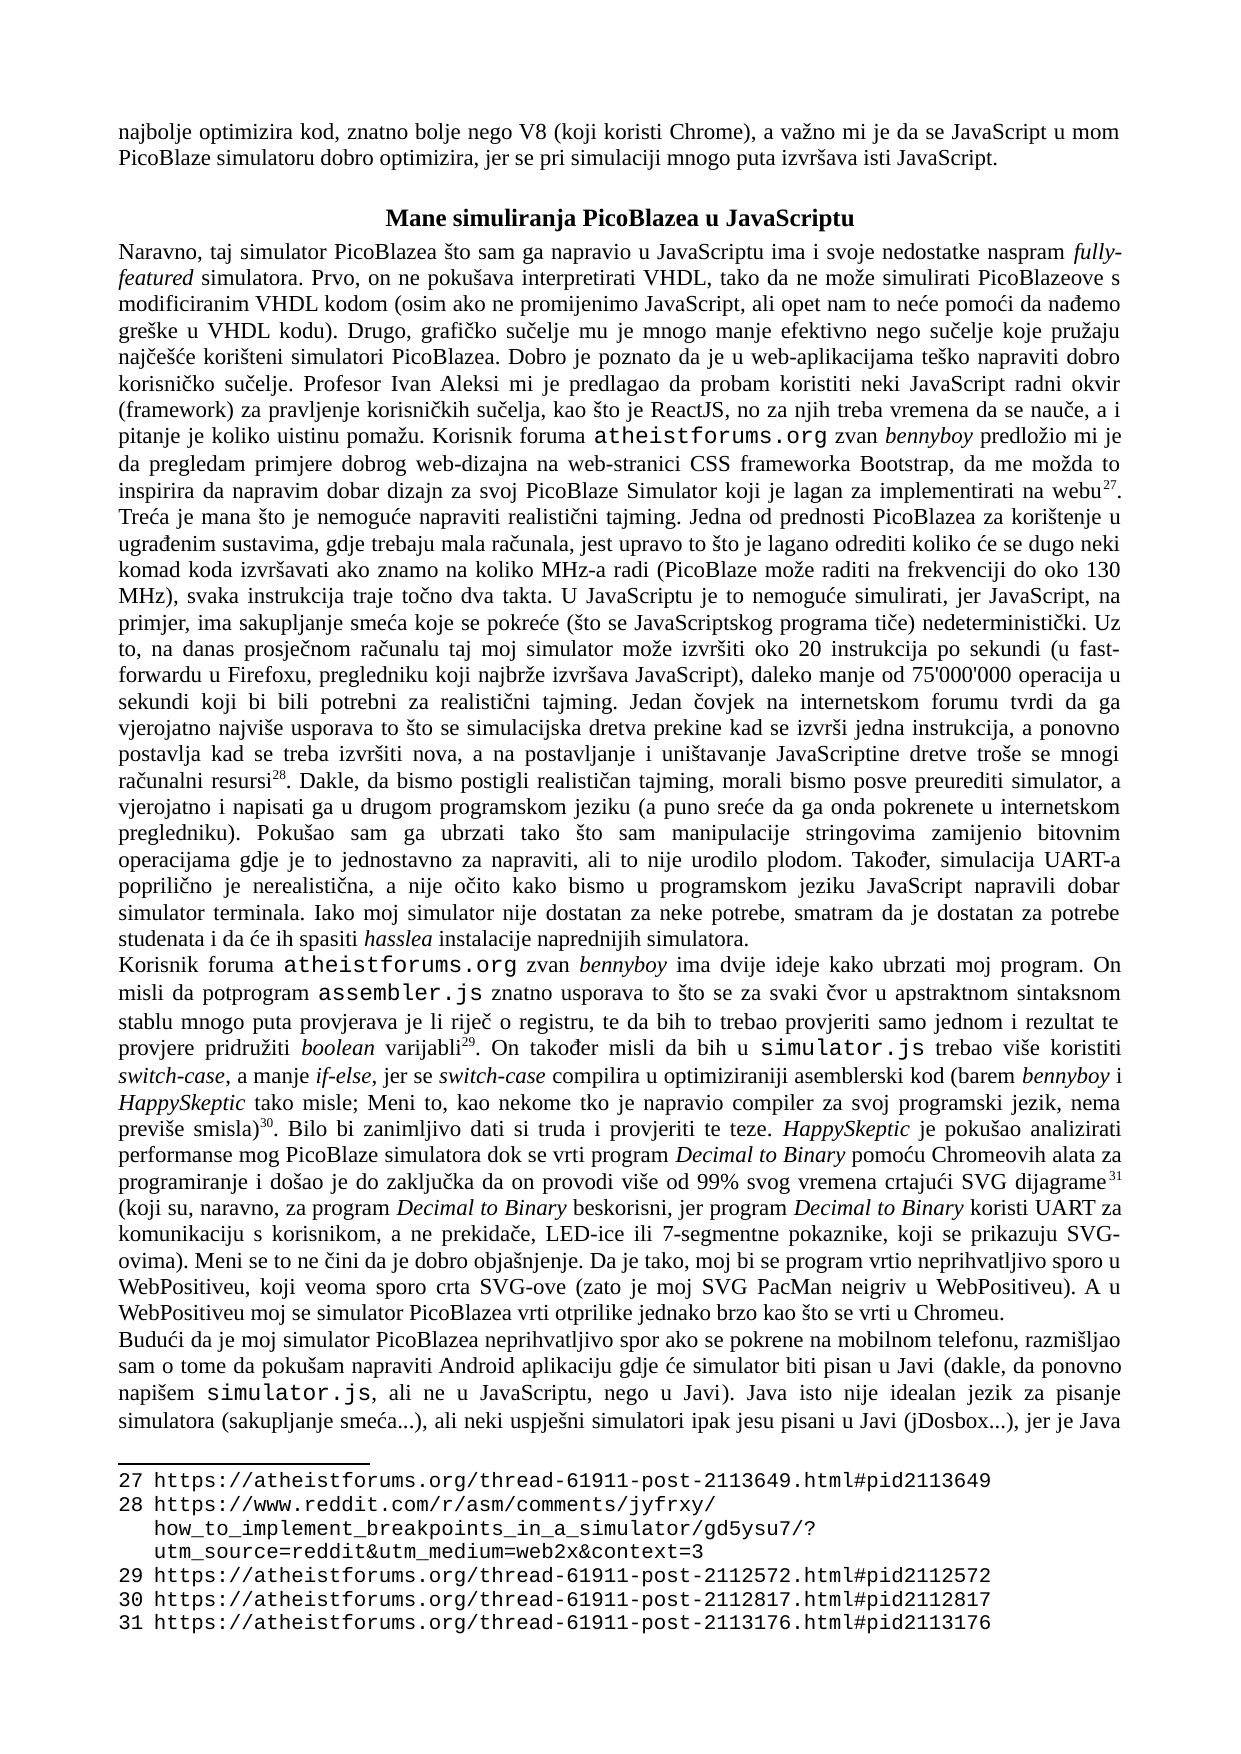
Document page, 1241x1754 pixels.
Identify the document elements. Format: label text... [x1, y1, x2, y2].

text https://atheistforums.org/thread-61911-post-2112817.html#pid2112817 [118, 1588, 1122, 1612]
text https://www.reddit.com/r/asm/comments/jyfrxy/how_to_implement_breakpoints_in_a_simulator/gd5ysu7/?utm_source=reddit&utm_medium=web2x&context=3 [118, 1494, 1122, 1565]
text najbolje optimizira kod, znatno bolje nego V8 (koji koristi Chrome), a važno mi je da se JavaScript u mom PicoBlaze simulatoru dobro optimizira, jer se pri simulaciji mnogo puta izvršava isti JavaScript. [118, 118, 1122, 171]
text Budući da je moj simulator PicoBlazea neprihvatljivo spor ako se pokrene na mobilnom telefonu, razmišljao sam o tome da pokušam napraviti Android aplikaciju gdje će simulator biti pisan u Javi (dakle, da ponovno napišem simulator.js, ali ne u JavaScriptu, nego u Javi). Java isto nije idealan jezik za pisanje simulatora (sakupljanje smeća...), ali neki uspješni simulatori ipak jesu pisani u Javi (jDosbox...), jer je Java [118, 1326, 1122, 1433]
text Naravno, taj simulator PicoBlazea što sam ga napravio u JavaScriptu ima i svoje nedostatke naspram fully-featured simulatora. Prvo, on ne pokušava interpretirati VHDL, tako da ne može simulirati PicoBlazeove s modificiranim VHDL kodom (osim ako ne promijenimo JavaScript, ali opet nam to neće pomoći da nađemo greške u VHDL kodu). Drugo, grafičko sučelje mu je mnogo manje efektivno nego sučelje koje pružaju najčešće korišteni simulatori PicoBlazea. Dobro je poznato da je u web-aplikacijama teško napraviti dobro korisničko sučelje. Profesor Ivan Aleksi mi je predlagao da probam koristiti neki JavaScript radni okvir (framework) za pravljenje korisničkih sučelja, kao što je ReactJS, no za njih treba vremena da se nauče, a i pitanje je koliko uistinu pomažu. Korisnik foruma atheistforums.org zvan bennyboy predložio mi je da pregledam primjere dobrog web-dizajna na web-stranici CSS frameworka Bootstrap, da me možda to inspirira da napravim dobar dizajn za svoj PicoBlaze Simulator koji je lagan za implementirati na webu. Treća je mana što je nemoguće napraviti realistični tajming. Jedna od prednosti PicoBlazea za korištenje u ugrađenim sustavima, gdje trebaju mala računala, jest upravo to što je lagano odrediti koliko će se dugo neki komad koda izvršavati ako znamo na koliko MHz-a radi (PicoBlaze može raditi na frekvenciji do oko 130 MHz), svaka instrukcija traje točno dva takta. U JavaScriptu je to nemoguće simulirati, jer JavaScript, na primjer, ima sakupljanje smeća koje se pokreće (što se JavaScriptskog programa tiče) nedeterministički. Uz to, na danas prosječnom računalu taj moj simulator može izvršiti oko 20 instrukcija po sekundi (u fast-forwardu u Firefoxu, pregledniku koji najbrže izvršava JavaScript), daleko manje od 75'000'000 operacija u sekundi koji bi bili potrebni za realistični tajming. Jedan čovjek na internetskom forumu tvrdi da ga vjerojatno najviše usporava to što se simulacijska dretva prekine kad se izvrši jedna instrukcija, a ponovno postavlja kad se treba izvršiti nova, a na postavljanje i uništavanje JavaScriptine dretve troše se mnogi računalni resursi. Dakle, da bismo postigli realističan tajming, morali bismo posve preurediti simulator, a vjerojatno i napisati ga u drugom programskom jeziku (a puno sreće da ga onda pokrenete u internetskom pregledniku). Pokušao sam ga ubrzati tako što sam manipulacije stringovima zamijenio bitovnim operacijama gdje je to jednostavno za napraviti, ali to nije urodilo plodom. Također, simulacija UART-a poprilično je nerealistična, a nije očito kako bismo u programskom jeziku JavaScript napravili dobar simulator terminala. Iako moj simulator nije dostatan za neke potrebe, smatram da je dostatan za potrebe studenata i da će ih spasiti hasslea instalacije naprednijih simulatora. [118, 238, 1122, 951]
text https://atheistforums.org/thread-61911-post-2113649.html#pid2113649 [118, 1470, 1122, 1494]
text https://atheistforums.org/thread-61911-post-2112572.html#pid2112572 [118, 1565, 1122, 1588]
text https://atheistforums.org/thread-61911-post-2113176.html#pid2113176 [118, 1612, 1122, 1636]
text Korisnik foruma atheistforums.org zvan bennyboy ima dvije ideje kako ubrzati moj program. On misli da potprogram assembler.js znatno usporava to što se za svaki čvor u apstraktnom sintaksnom stablu mnogo puta provjerava je li riječ o registru, te da bih to trebao provjeriti samo jednom i rezultat te provjere pridružiti boolean varijabli. On također misli da bih u simulator.js trebao više koristiti switch-case, a manje if-else, jer se switch-case compilira u optimiziraniji asemblerski kod (barem bennyboy i HappySkeptic tako misle; Meni to, kao nekome tko je napravio compiler za svoj programski jezik, nema previše smisla). Bilo bi zanimljivo dati si truda i provjeriti te teze. HappySkeptic je pokušao analizirati performanse mog PicoBlaze simulatora dok se vrti program Decimal to Binary pomoću Chromeovih alata za programiranje i došao je do zaključka da on provodi više od 99% svog vremena crtajući SVG dijagrame (koji su, naravno, za program Decimal to Binary beskorisni, jer program Decimal to Binary koristi UART za komunikaciju s korisnikom, a ne prekidače, LED-ice ili 7-segmentne pokaznike, koji se prikazuju SVG-ovima). Meni se to ne čini da je dobro objašnjenje. Da je tako, moj bi se program vrtio neprihvatljivo sporo u WebPositiveu, koji veoma sporo crta SVG-ove (zato je moj SVG PacMan neigriv u WebPositiveu). A u WebPositiveu moj se simulator PicoBlazea vrti otprilike jednako brzo kao što se vrti u Chromeu. [118, 951, 1122, 1326]
text Mane simuliranja PicoBlazea u JavaScriptu [118, 203, 1122, 232]
